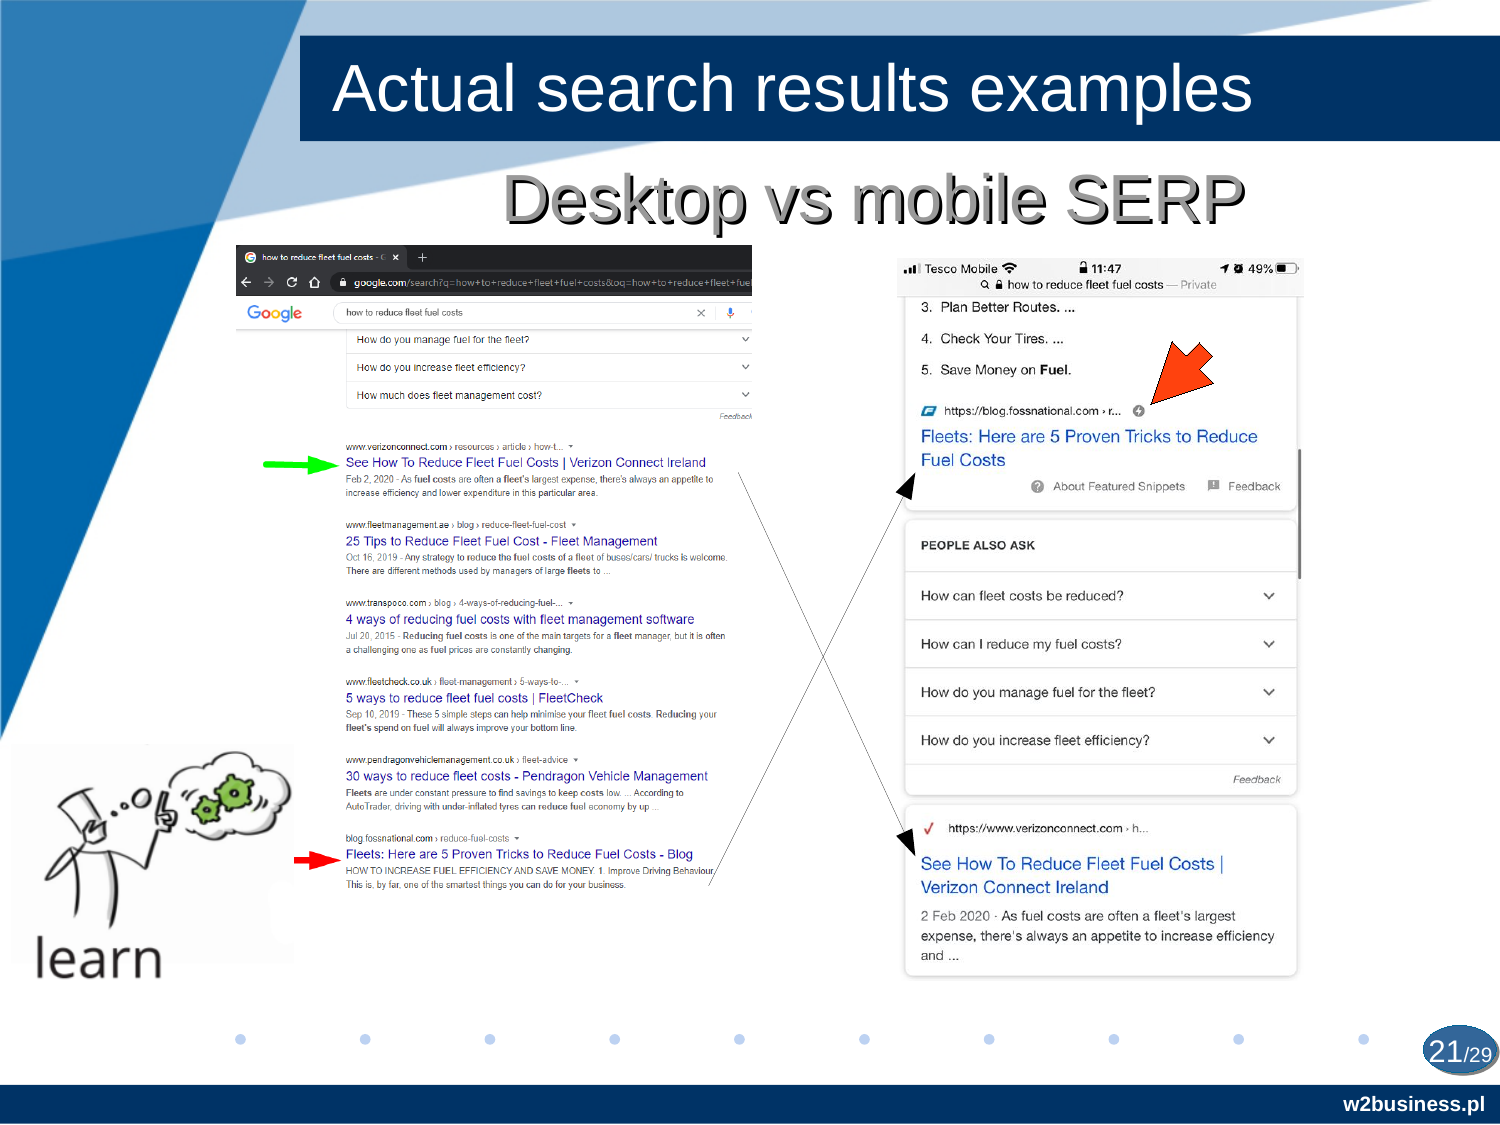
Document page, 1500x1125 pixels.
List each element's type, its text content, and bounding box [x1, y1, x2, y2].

title Actual search results examples [300, 35, 1500, 142]
text_box [1150, 341, 1214, 405]
picture [897, 258, 1304, 981]
picture [0, 0, 1500, 987]
picture [897, 819, 903, 835]
text_box Desktop vs mobile SERP [501, 161, 1477, 311]
picture [897, 494, 902, 506]
